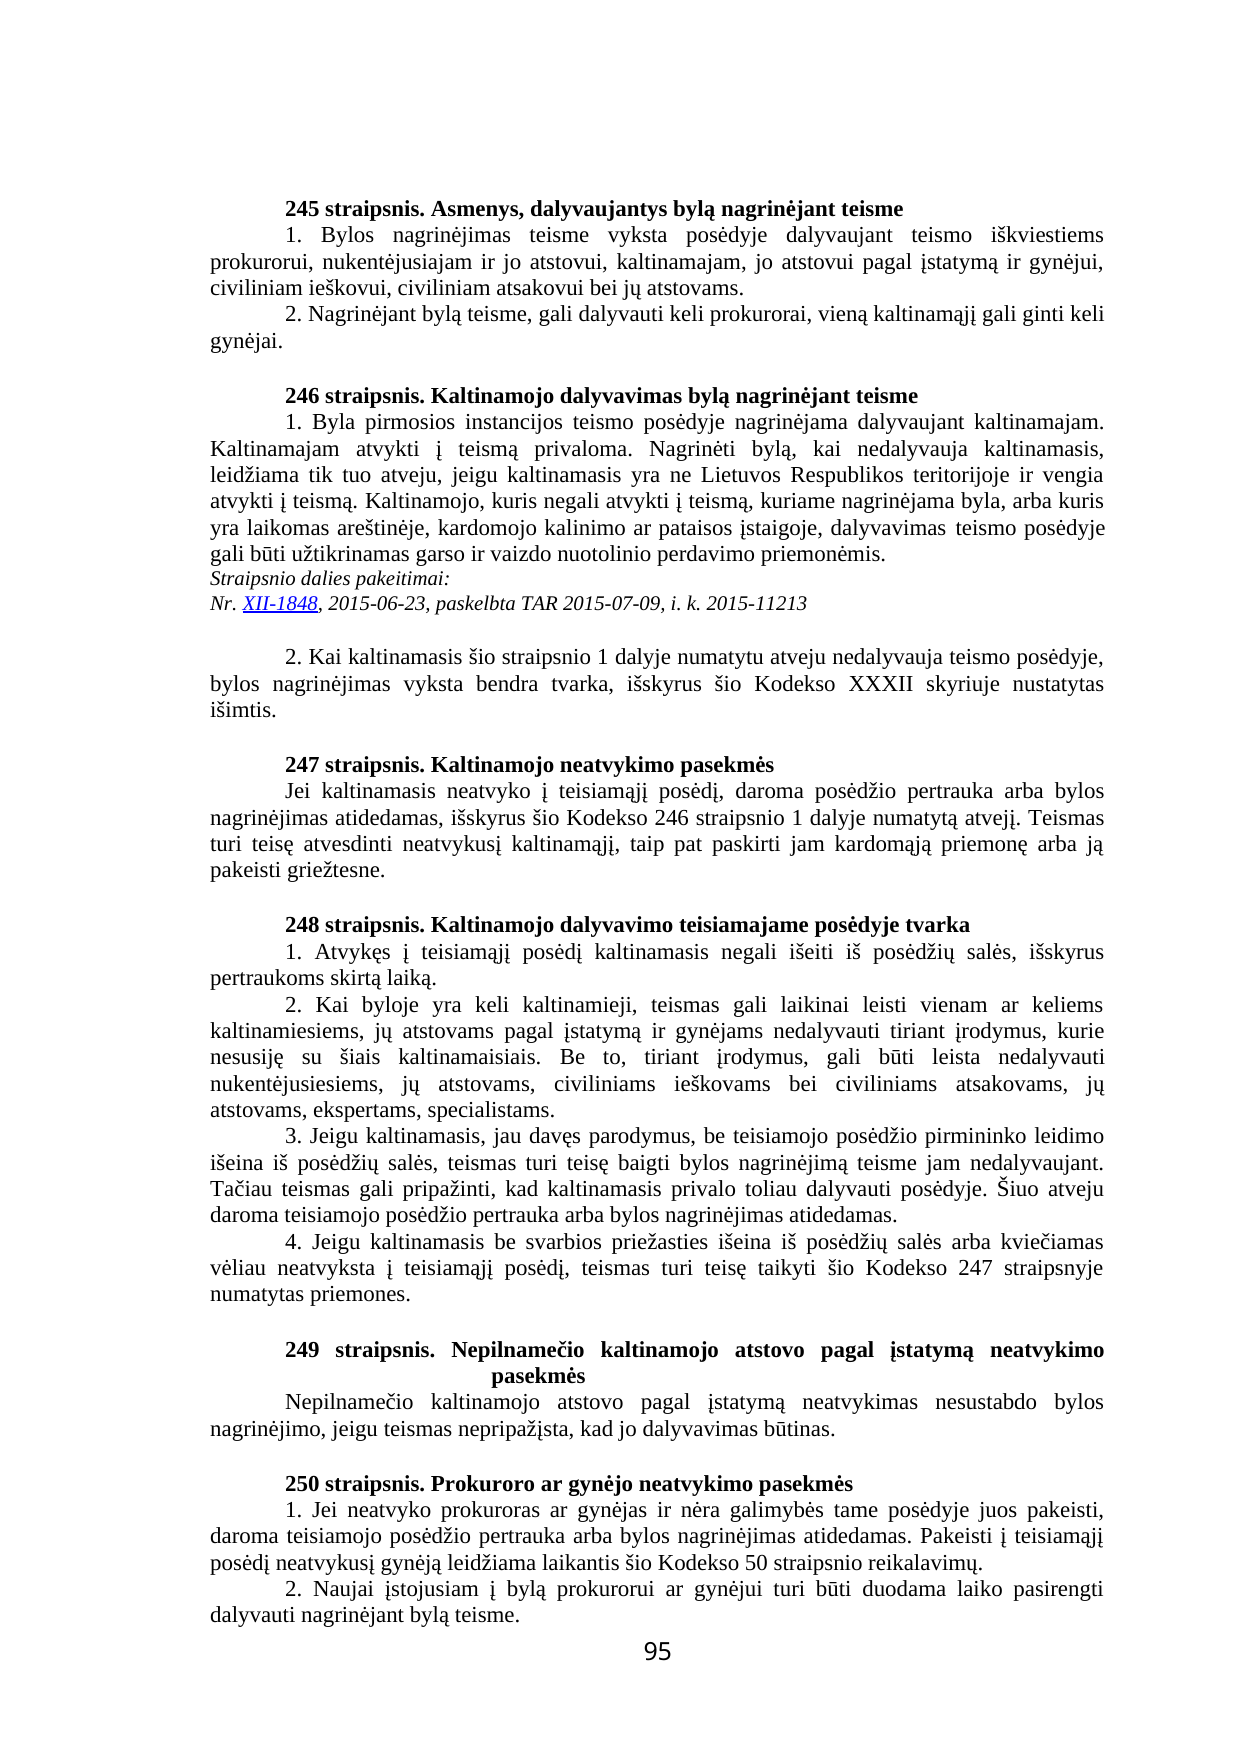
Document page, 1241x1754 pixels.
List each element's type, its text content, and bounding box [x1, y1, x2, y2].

text 2. Naujai įstojusiam į bylą prokurorui ar gynėjui turi būti duodama laiko pasirengti dalyvauti nagrinėjant bylą teisme. [210, 1575, 1106, 1628]
text Jei kaltinamasis neatvyko į teisiamąjį posėdį, daroma posėdžio pertrauka arba bylos nagrinėjimas atidedamas, išskyrus šio Kodekso 246 straipsnio 1 dalyje numatytą atvejį. Teismas turi teisę atvesdinti neatvykusį kaltinamąjį, taip pat paskirti jam kardomąją priemonę arba ją pakeisti griežtesne. [210, 777, 1106, 883]
text Nr. XII-1848, 2015-06-23, paskelbta TAR 2015-07-09, i. k. 2015-11213 [210, 590, 1106, 614]
text Nepilnamečio kaltinamojo atstovo pagal įstatymą neatvykimas nesustabdo bylos nagrinėjimo, jeigu teismas nepripažįsta, kad jo dalyvavimas būtinas. [210, 1388, 1106, 1441]
text 246 straipsnis. Kaltinamojo dalyvavimas bylą nagrinėjant teisme [210, 382, 1106, 408]
text 2. Nagrinėjant bylą teisme, gali dalyvauti keli prokurorai, vieną kaltinamąjį gali ginti keli gynėjai. [210, 300, 1106, 353]
text Straipsnio dalies pakeitimai: [210, 566, 1106, 590]
text 249 straipsnis. Nepilnamečio kaltinamojo atstovo pagal įstatymą neatvykimo pasekmės [285, 1336, 1106, 1388]
text 2. Kai byloje yra keli kaltinamieji, teismas gali laikinai leisti vienam ar keliems kaltinamiesiems, jų atstovams pagal įstatymą ir gynėjams nedalyvauti tiriant įrodymus, kurie nesusiję su šiais kaltinamaisiais. Be to, tiriant įrodymus, gali būti leista nedalyvauti nukentėjusiesiems, jų atstovams, civiliniams ieškovams bei civiliniams atsakovams, jų atstovams, ekspertams, specialistams. [210, 991, 1106, 1122]
text 250 straipsnis. Prokuroro ar gynėjo neatvykimo pasekmės [210, 1470, 1106, 1496]
text 1. Jei neatvyko prokuroras ar gynėjas ir nėra galimybės tame posėdyje juos pakeisti, daroma teisiamojo posėdžio pertrauka arba bylos nagrinėjimas atidedamas. Pakeisti į teisiamąjį posėdį neatvykusį gynėją leidžiama laikantis šio Kodekso 50 straipsnio reikalavimų. [210, 1496, 1106, 1575]
text 2. Kai kaltinamasis šio straipsnio 1 dalyje numatytu atveju nedalyvauja teismo posėdyje, bylos nagrinėjimas vyksta bendra tvarka, išskyrus šio Kodekso XXXII skyriuje nustatytas išimtis. [210, 643, 1106, 722]
text 1. Atvykęs į teisiamąjį posėdį kaltinamasis negali išeiti iš posėdžių salės, išskyrus pertraukoms skirtą laiką. [210, 938, 1106, 991]
text 4. Jeigu kaltinamasis be svarbios priežasties išeina iš posėdžių salės arba kviečiamas vėliau neatvyksta į teisiamąjį posėdį, teismas turi teisę taikyti šio Kodekso 247 straipsnyje numatytas priemones. [210, 1228, 1106, 1307]
text 247 straipsnis. Kaltinamojo neatvykimo pasekmės [210, 751, 1106, 777]
text 248 straipsnis. Kaltinamojo dalyvavimo teisiamajame posėdyje tvarka [210, 912, 1106, 938]
text 245 straipsnis. Asmenys, dalyvaujantys bylą nagrinėjant teisme [210, 195, 1106, 221]
text 1. Byla pirmosios instancijos teismo posėdyje nagrinėjama dalyvaujant kaltinamajam. Kaltinamajam atvykti į teismą privaloma. Nagrinėti bylą, kai nedalyvauja kaltinamasis, leidžiama tik tuo atveju, jeigu kaltinamasis yra ne Lietuvos Respublikos teritorijoje ir vengia atvykti į teismą. Kaltinamojo, kuris negali atvykti į teismą, kuriame nagrinėjama byla, arba kuris yra laikomas areštinėje, kardomojo kalinimo ar pataisos įstaigoje, dalyvavimas teismo posėdyje gali būti užtikrinamas garso ir vaizdo nuotolinio perdavimo priemonėmis. [210, 408, 1106, 566]
text 1. Bylos nagrinėjimas teisme vyksta posėdyje dalyvaujant teismo iškviestiems prokurorui, nukentėjusiajam ir jo atstovui, kaltinamajam, jo atstovui pagal įstatymą ir gynėjui, civiliniam ieškovui, civiliniam atsakovui bei jų atstovams. [210, 221, 1106, 300]
text 3. Jeigu kaltinamasis, jau davęs parodymus, be teisiamojo posėdžio pirmininko leidimo išeina iš posėdžių salės, teismas turi teisę baigti bylos nagrinėjimą teisme jam nedalyvaujant. Tačiau teismas gali pripažinti, kad kaltinamasis privalo toliau dalyvauti posėdyje. Šiuo atveju daroma teisiamojo posėdžio pertrauka arba bylos nagrinėjimas atidedamas. [210, 1122, 1106, 1228]
